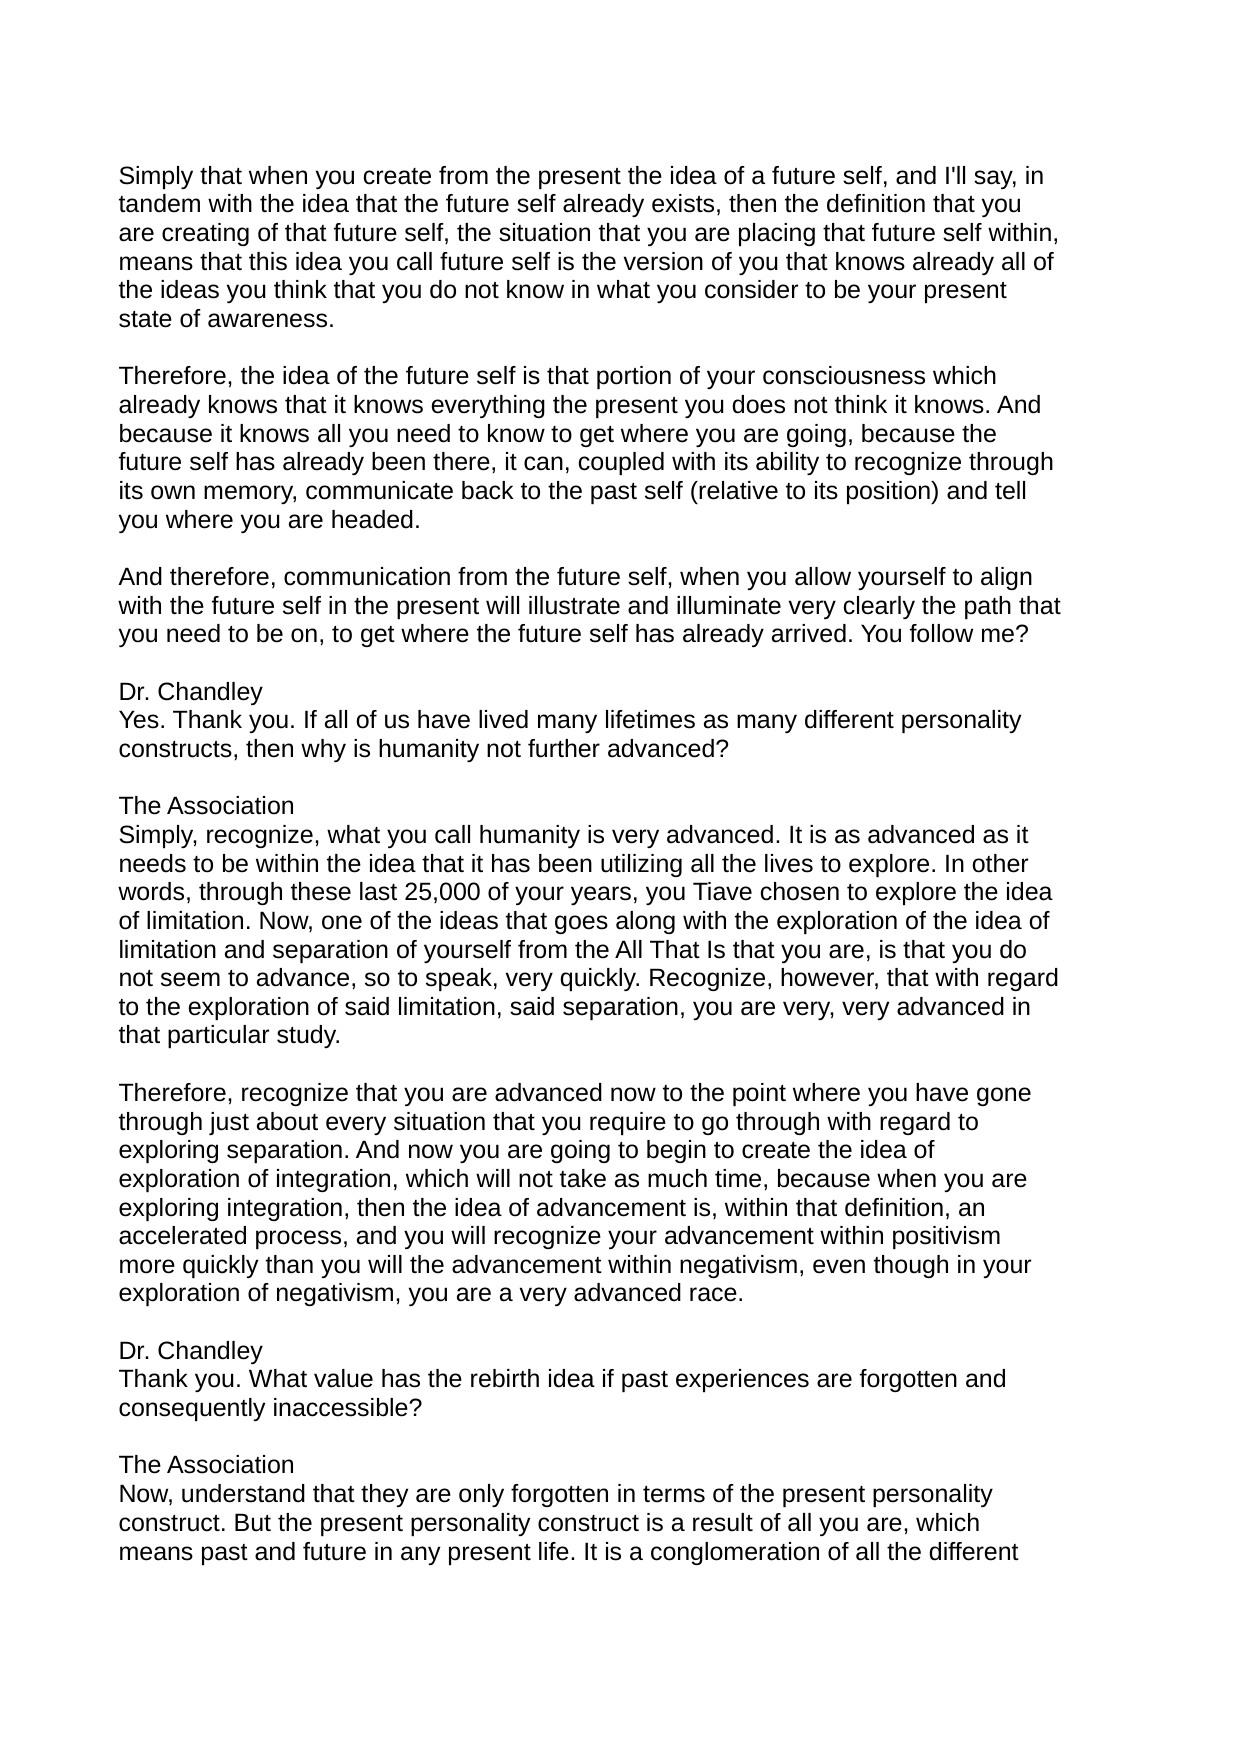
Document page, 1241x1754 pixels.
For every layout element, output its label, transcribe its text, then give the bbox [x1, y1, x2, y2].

text more quickly than you will the advancement within negativism, even though in your [118, 1250, 1240, 1279]
text of limitation. Now, one of the ideas that goes along with the exploration of the idea of [118, 906, 1240, 935]
text you where you are headed. [118, 505, 1240, 534]
text exploration of negativism, you are a very advanced race. [118, 1279, 1240, 1308]
text future self has already been there, it can, coupled with its ability to recognize through [118, 448, 1240, 476]
text consequently inaccessible? [118, 1394, 1240, 1422]
text Dr. Chandley [118, 1336, 1240, 1365]
text already knows that it knows everything the present you does not think it knows. And [118, 391, 1240, 419]
text exploring separation. And now you are going to begin to create the idea of [118, 1136, 1240, 1164]
text that particular study. [118, 1021, 1240, 1050]
text the ideas you think that you do not know in what you consider to be your present [118, 276, 1240, 304]
text exploration of integration, which will not take as much time, because when you are [118, 1164, 1240, 1193]
text Simply that when you create from the present the idea of a future self, and I'll say, in [118, 161, 1240, 190]
text construct. But the present personality construct is a result of all you are, which [118, 1508, 1240, 1537]
text exploring integration, then the idea of advancement is, within that definition, an [118, 1193, 1240, 1222]
text state of awareness. [118, 304, 1240, 333]
text because it knows all you need to know to get where you are going, because the [118, 419, 1240, 448]
text are creating of that future self, the situation that you are placing that future self within, [118, 218, 1240, 247]
text to the exploration of said limitation, said separation, you are very, very advanced in [118, 992, 1240, 1021]
text Dr. Chandley [118, 677, 1240, 706]
text Therefore, the idea of the future self is that portion of your consciousness which [118, 362, 1240, 391]
text constructs, then why is humanity not further advanced? [118, 734, 1240, 763]
text And therefore, communication from the future self, when you allow yourself to align [118, 562, 1240, 591]
text not seem to advance, so to speak, very quickly. Recognize, however, that with regard [118, 964, 1240, 992]
text needs to be within the idea that it has been utilizing all the lives to explore. In other [118, 849, 1240, 878]
text The Association [118, 1451, 1240, 1480]
text accelerated process, and you will recognize your advancement within positivism [118, 1222, 1240, 1250]
text through just about every situation that you require to go through with regard to [118, 1107, 1240, 1136]
text Thank you. What value has the rebirth idea if past experiences are forgotten and [118, 1365, 1240, 1394]
text tandem with the idea that the future self already exists, then the definition that you [118, 190, 1240, 218]
text its own memory, communicate back to the past self (relative to its position) and tell [118, 476, 1240, 505]
text means that this idea you call future self is the version of you that knows already all of [118, 247, 1240, 276]
text The Association [118, 792, 1240, 821]
text Simply, recognize, what you call humanity is very advanced. It is as advanced as it [118, 821, 1240, 849]
text Now, understand that they are only forgotten in terms of the present personality [118, 1480, 1240, 1508]
text Therefore, recognize that you are advanced now to the point where you have gone [118, 1078, 1240, 1107]
text Yes. Thank you. If all of us have lived many lifetimes as many different personality [118, 706, 1240, 734]
text limitation and separation of yourself from the All That Is that you are, is that you do [118, 935, 1240, 964]
text with the future self in the present will illustrate and illuminate very clearly the path that [118, 591, 1240, 620]
text words, through these last 25,000 of your years, you Tiave chosen to explore the idea [118, 878, 1240, 906]
text means past and future in any present life. It is a conglomeration of all the different [118, 1537, 1240, 1566]
text you need to be on, to get where the future self has already arrived. You follow me? [118, 620, 1240, 648]
